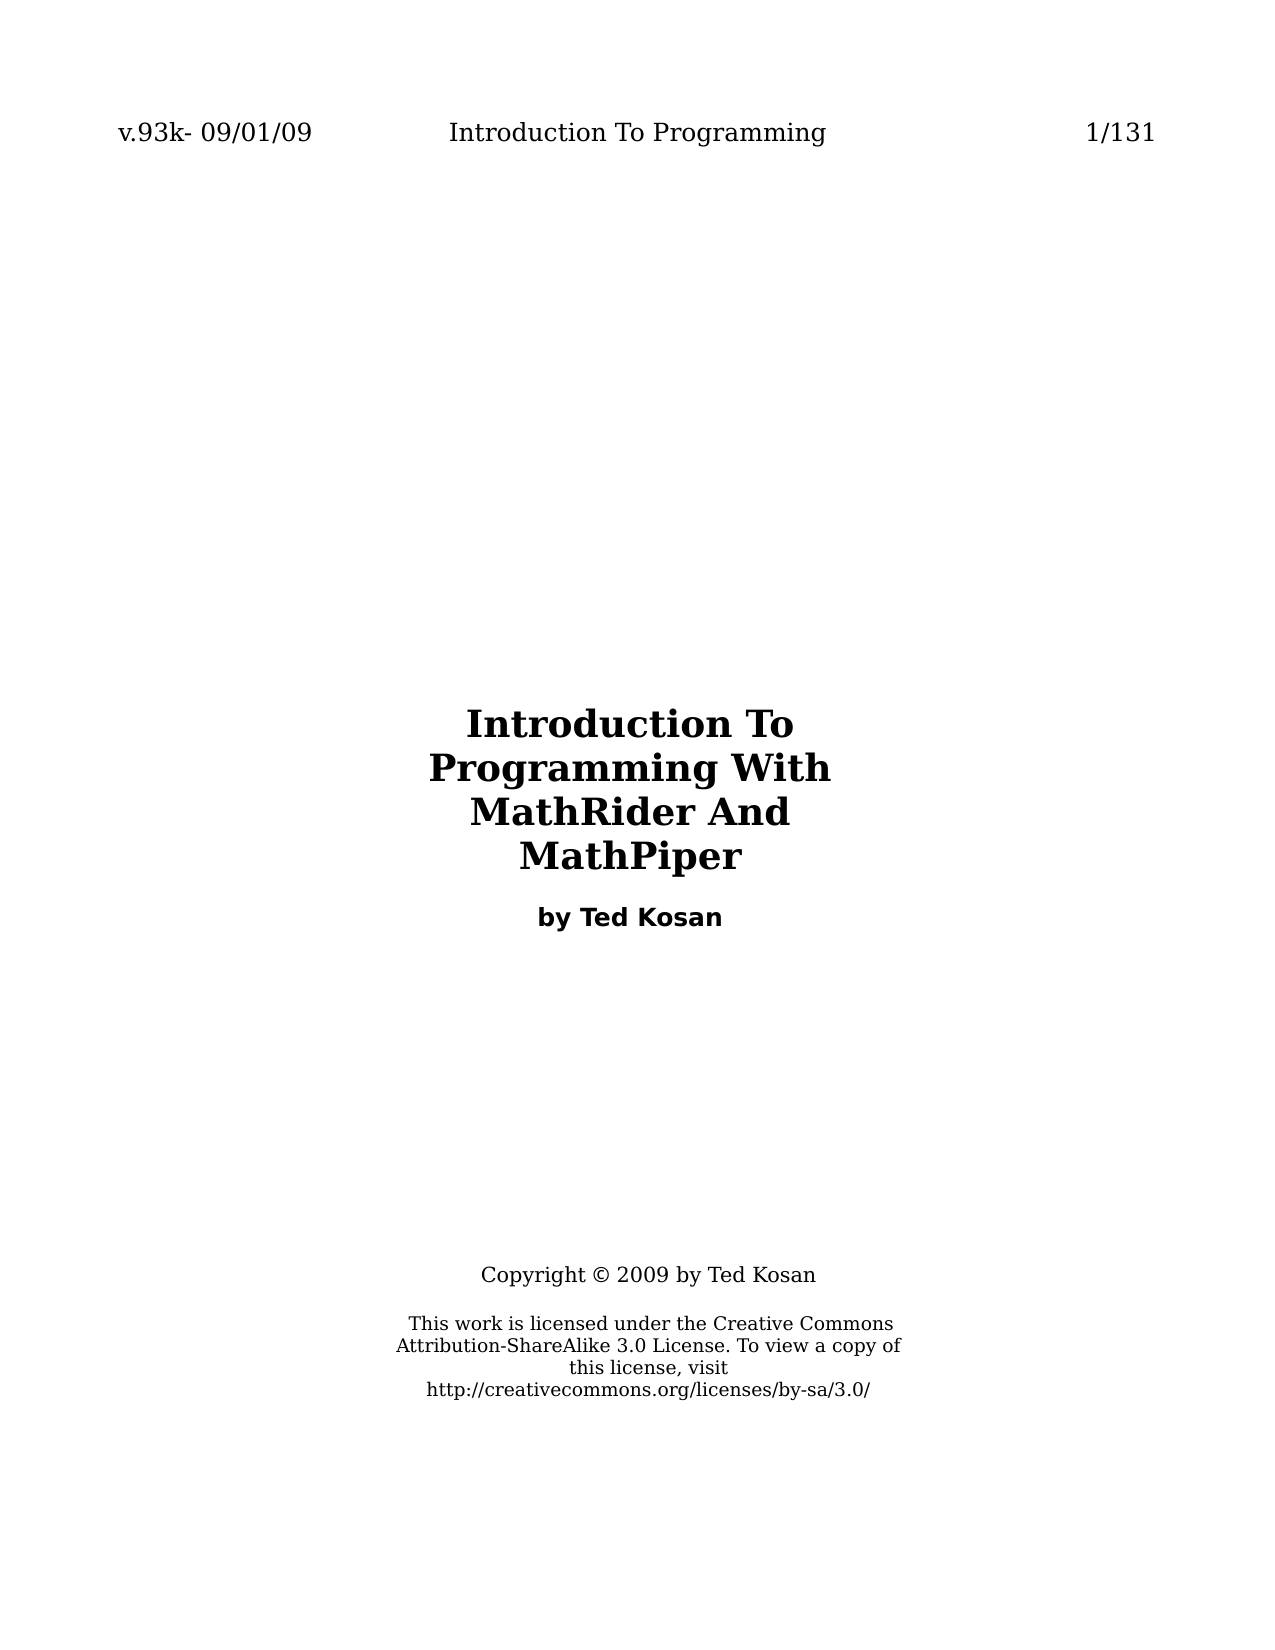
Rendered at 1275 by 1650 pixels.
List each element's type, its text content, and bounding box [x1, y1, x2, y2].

text by Ted Kosan [427, 903, 832, 933]
text Introduction To Programming With MathRider And MathPiper [427, 702, 832, 878]
text This work is licensed under the Creative Commons Attribution-ShareAlike 3.0 License. To view a copy of this license, visit http://creativecommons.org/licenses/by-sa/3.0/ [382, 1313, 915, 1401]
text Copyright © 2009 by Ted Kosan [382, 1260, 915, 1289]
